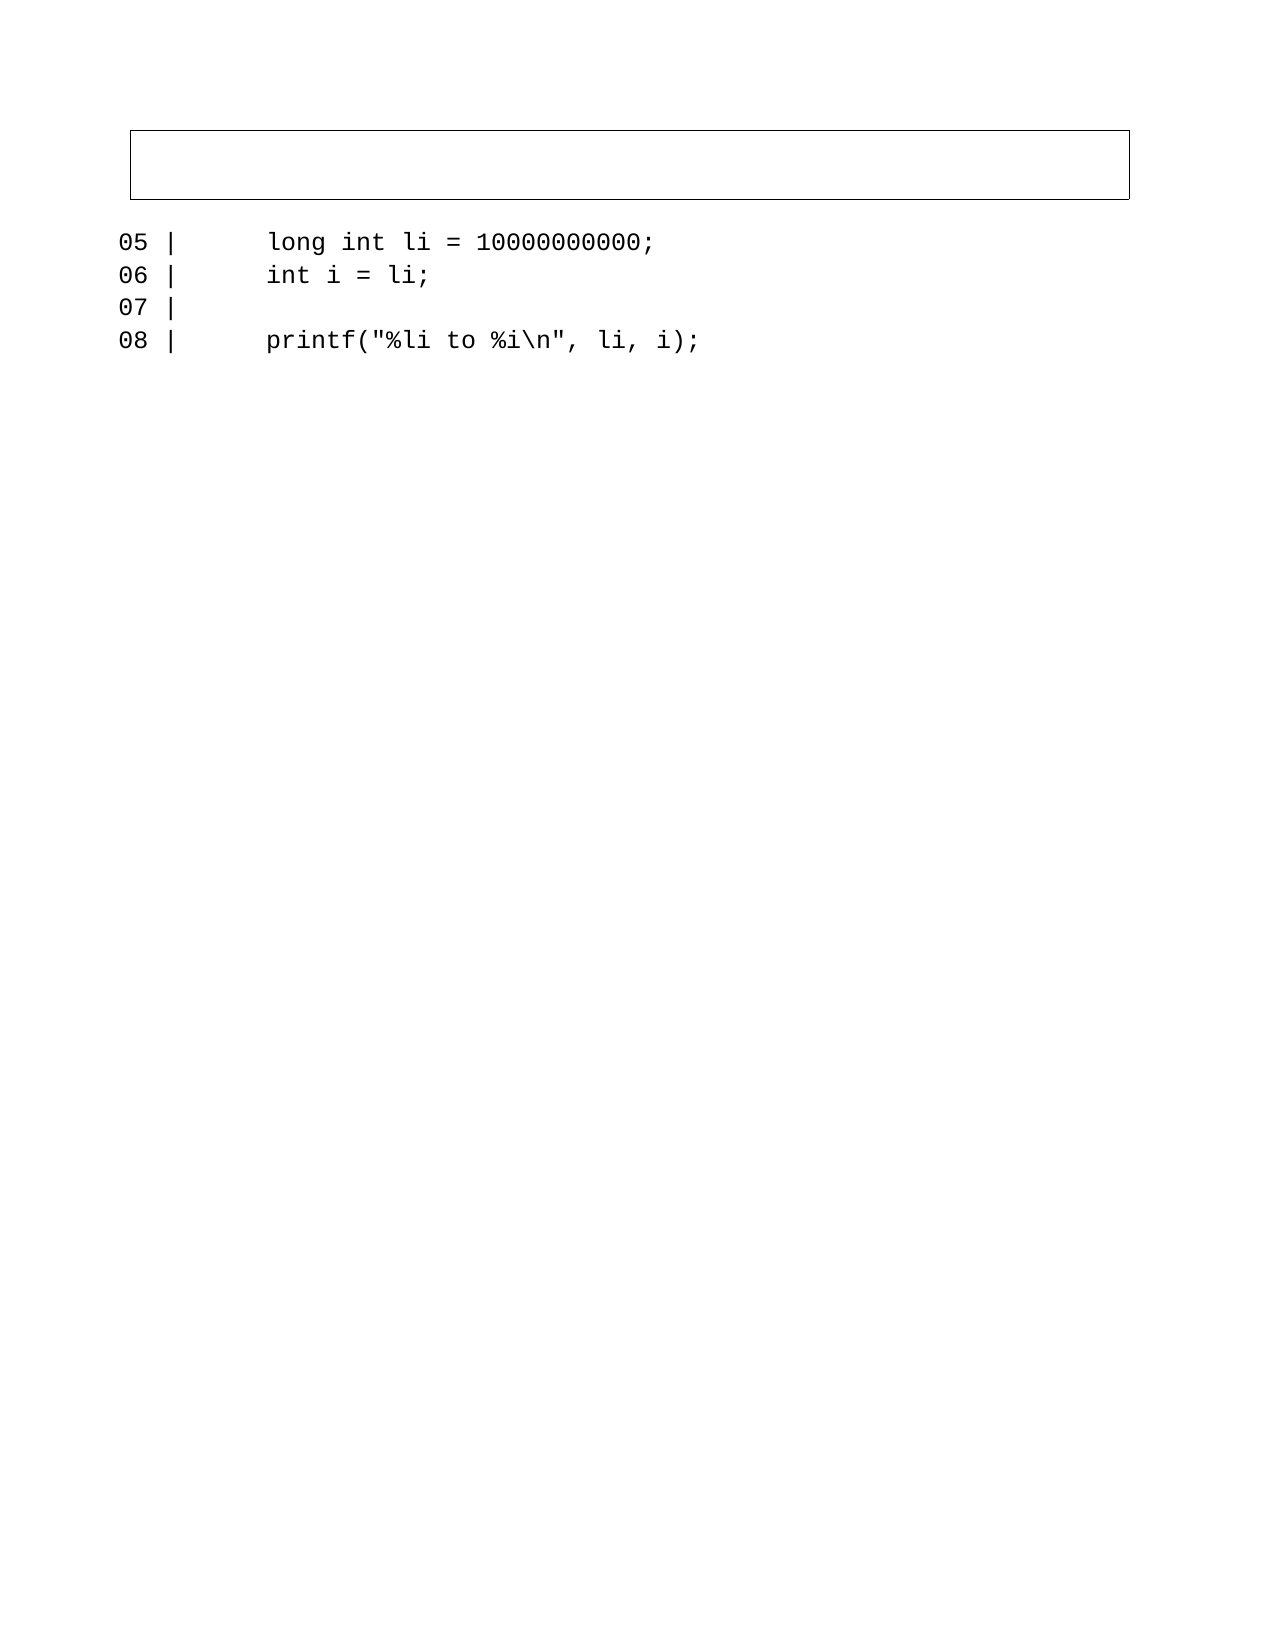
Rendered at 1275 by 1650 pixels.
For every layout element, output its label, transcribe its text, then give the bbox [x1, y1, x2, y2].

text 05 | long int li = 10000000000; 06 | int i = li; 07 | 08 | printf("%li to %i\n", li, i); [118, 230, 1157, 356]
